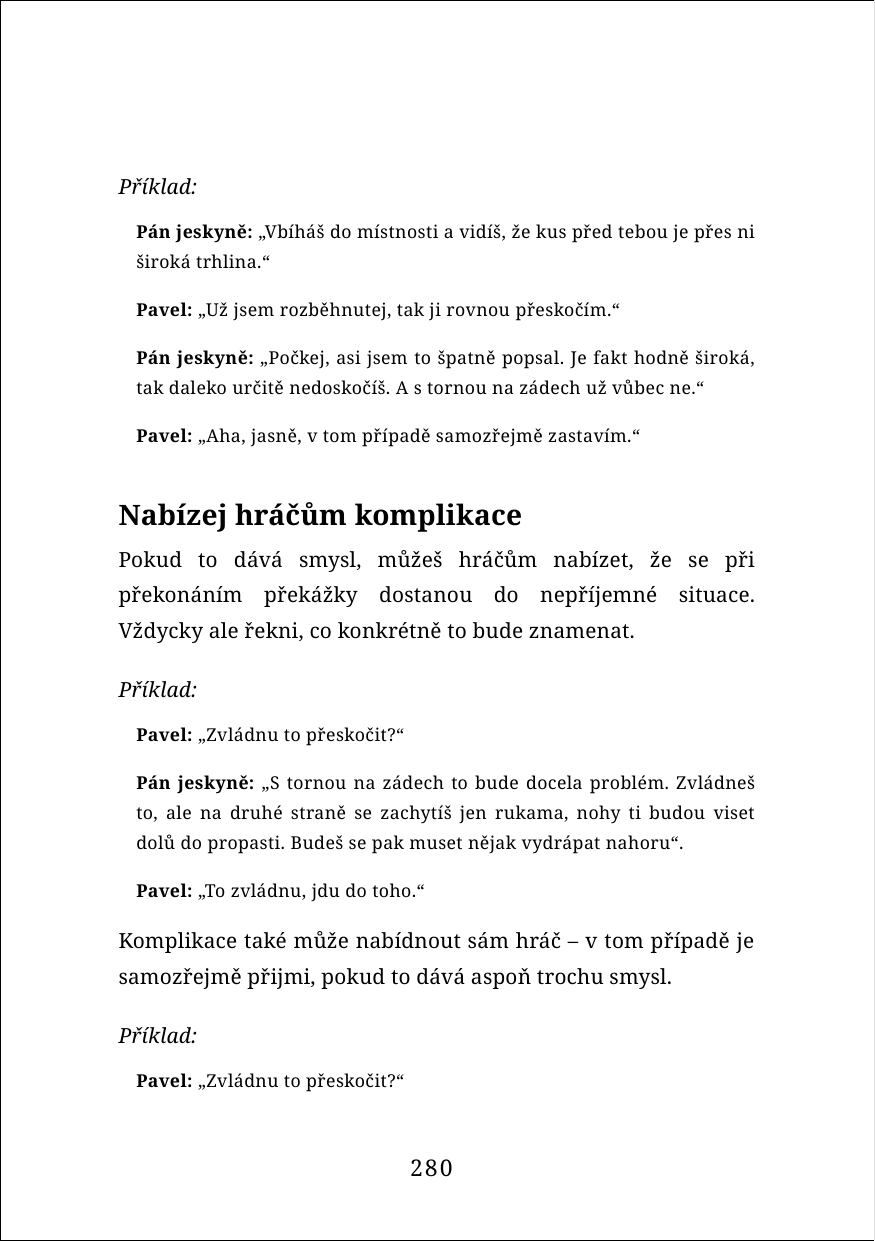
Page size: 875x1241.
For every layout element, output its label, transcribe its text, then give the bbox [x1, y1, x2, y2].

text Pavel: „To zvládnu, jdu do toho.“ [136, 879, 756, 903]
text Pavel: „Zvládnu to přeskočit?“ [136, 1068, 756, 1093]
text Příklad: [118, 675, 756, 703]
subtitle Nabízej hráčům komplikace [118, 495, 756, 533]
text Pavel: „Zvládnu to přeskočit?“ [136, 722, 756, 747]
text Pokud to dává smysl, můžeš hráčům nabízet, že se při překonáním překážky dostanou do nepříjemné situace. Vždycky ale řekni, co konkrétně to bude znamenat. [118, 545, 756, 644]
text Pán jeskyně: „S tornou na zádech to bude docela problém. Zvládneš to, ale na druhé straně se zachytíš jen rukama, nohy ti budou viset dolů do propasti. Budeš se pak muset nějak vydrápat nahoru“. [136, 770, 756, 855]
text Pán jeskyně: „Počkej, asi jsem to špatně popsal. Je fakt hodně široká, tak daleko určitě nedoskočíš. A s tornou na zádech už vůbec ne.“ [136, 345, 756, 399]
text Komplikace také může nabídnout sám hráč – v tom případě je samozřejmě přijmi, pokud to dává aspoň trochu smysl. [118, 927, 756, 991]
text Příklad: [118, 172, 756, 200]
text Pavel: „Už jsem rozběhnutej, tak ji rovnou přeskočím.“ [136, 297, 756, 321]
text Pavel: „Aha, jasně, v tom případě samozřejmě zastavím.“ [136, 423, 756, 447]
text Pán jeskyně: „Vbíháš do místnosti a vidíš, že kus před tebou je přes ni široká trhlina.“ [136, 219, 756, 273]
text Příklad: [118, 1021, 756, 1050]
